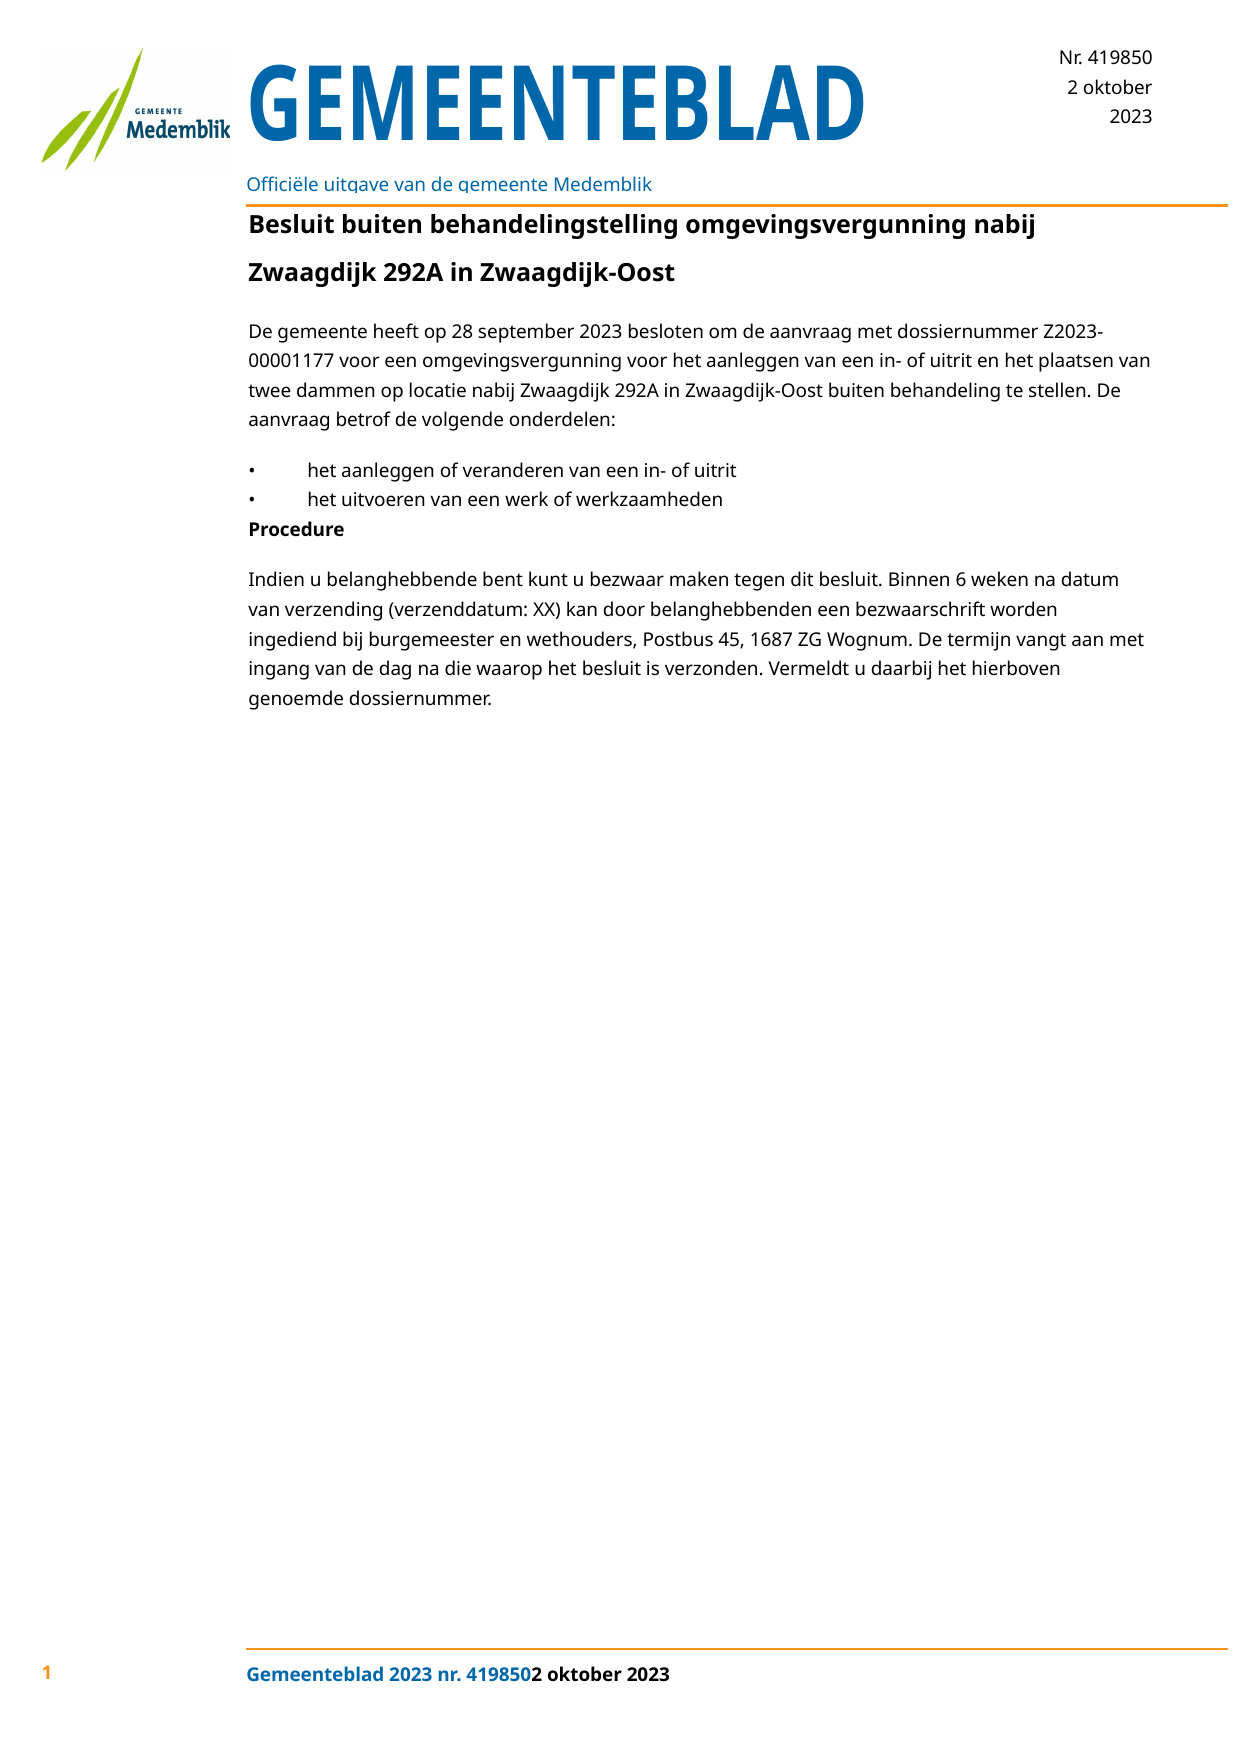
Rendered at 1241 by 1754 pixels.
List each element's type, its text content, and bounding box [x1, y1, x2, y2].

text Besluit buiten behandelingstelling omgevingsvergunning nabij Zwaagdijk 292A in Zwaagdijk-Oost [248, 207, 1152, 288]
list het aanleggen of veranderen van een in- of uitrit [248, 457, 1152, 483]
picture [41, 47, 231, 172]
list het uitvoeren van een werk of werkzaamheden [248, 487, 1152, 512]
text Procedure [248, 516, 1152, 542]
text De gemeente heeft op 28 september 2023 besloten om de aanvraag met dossiernummer Z2023-00001177 voor een omgevingsvergunning voor het aanleggen van een in- of uitrit en het plaatsen van twee dammen op locatie nabij Zwaagdijk 292A in Zwaagdijk-Oost buiten behandeling te stellen. De aanvraag betrof de volgende onderdelen: [248, 318, 1152, 432]
text Indien u belanghebbende bent kunt u bezwaar maken tegen dit besluit. Binnen 6 weken na datum van verzending (verzenddatum: XX) kan door belanghebbenden een bezwaarschrift worden ingediend bij burgemeester en wethouders, Postbus 45, 1687 ZG Wognum. De termijn vangt aan met ingang van de dag na die waarop het besluit is verzonden. Vermeldt u daarbij het hierboven genoemde dossiernummer. [248, 567, 1152, 711]
